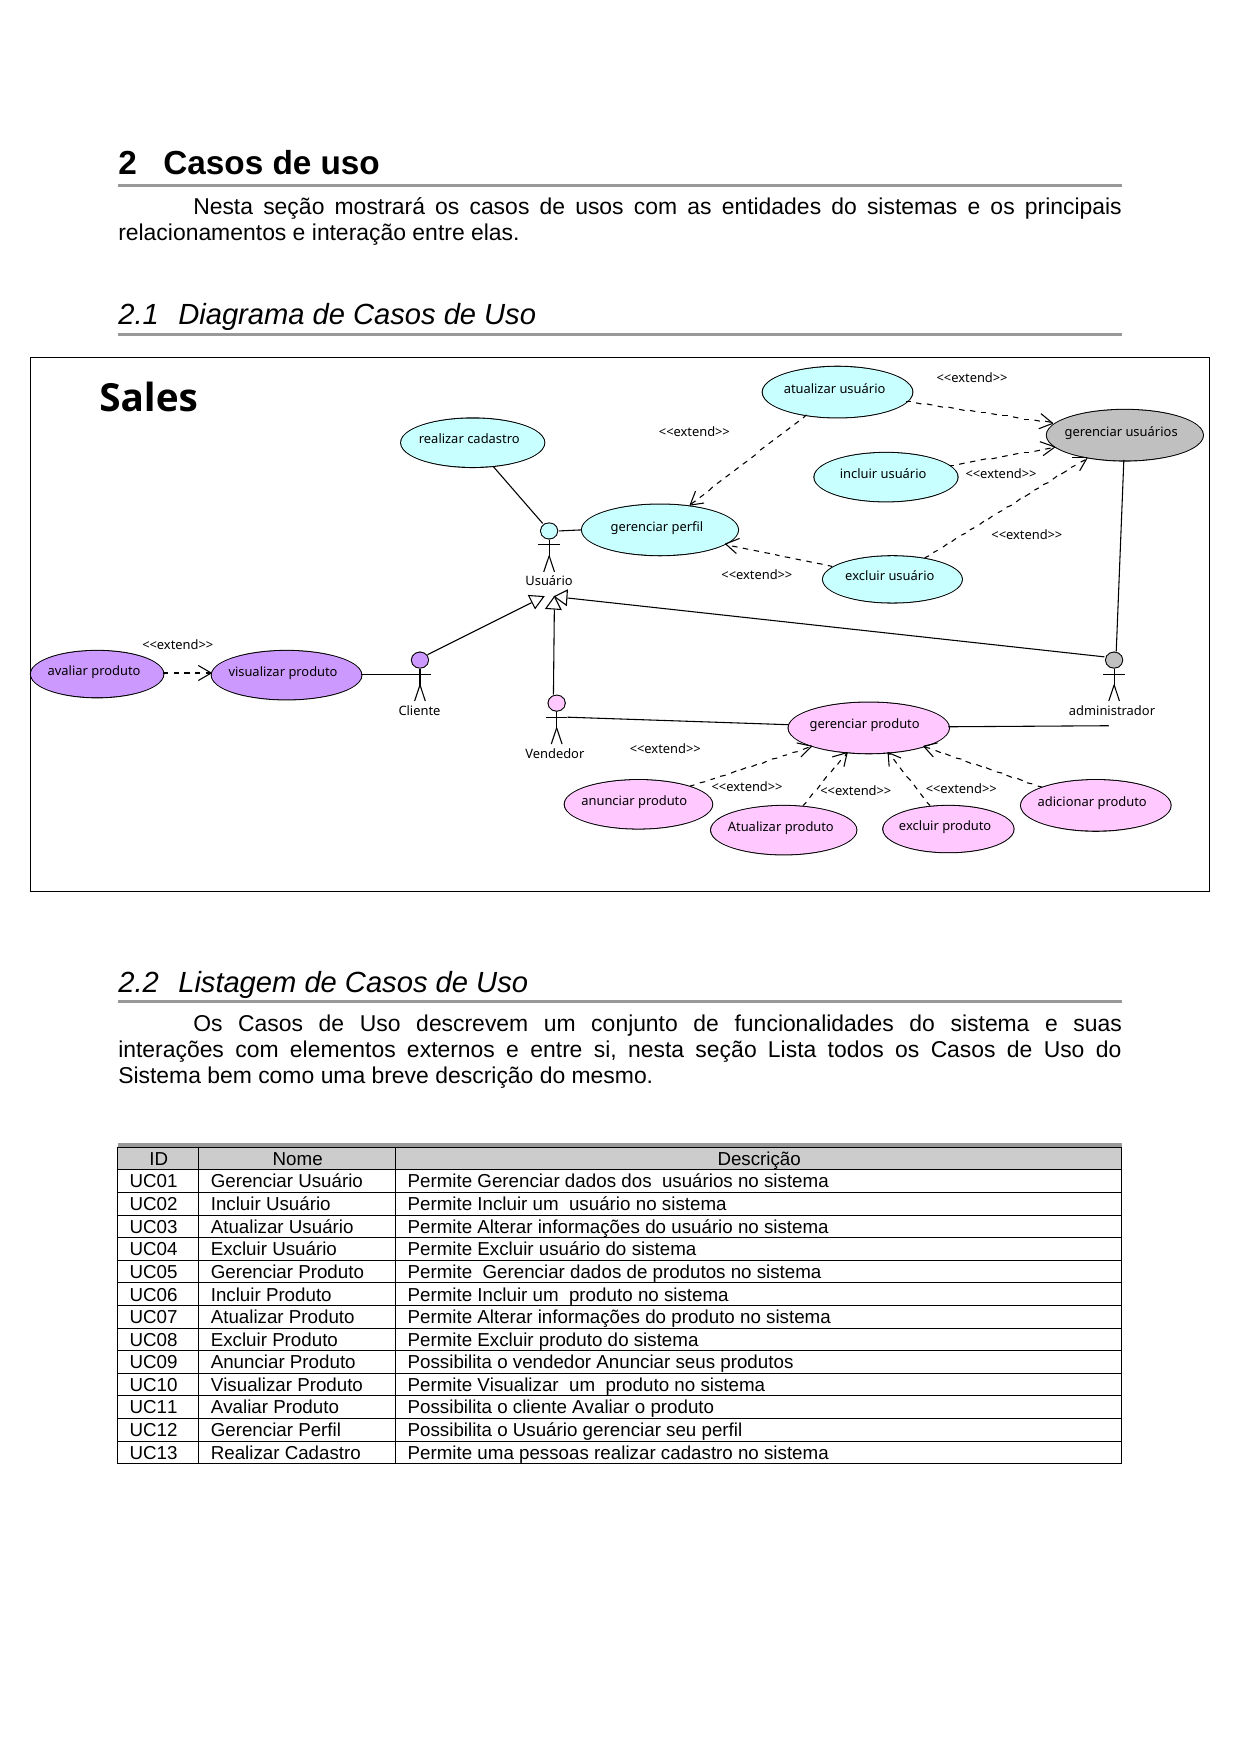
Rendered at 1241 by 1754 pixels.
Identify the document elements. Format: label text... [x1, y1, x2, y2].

table_header Descrição [396, 1148, 1121, 1169]
table_cell UC10 [118, 1374, 198, 1395]
table_cell Anunciar Produto [199, 1351, 395, 1373]
table_cell Permite Visualizar um produto no sistema [396, 1374, 1121, 1395]
table_cell Gerenciar Produto [199, 1261, 395, 1282]
table_cell Permite Alterar informações do produto no sistema [396, 1306, 1121, 1327]
text Nesta seção mostrará os casos de usos com as entidades do sistemas e os principais relacionamentos e interação entre elas. [118, 193, 1122, 246]
table_cell UC03 [118, 1216, 198, 1237]
table_cell Possibilita o Usuário gerenciar seu perfil [396, 1419, 1121, 1441]
table_cell UC09 [118, 1351, 198, 1373]
subtitle Casos de uso [118, 143, 1122, 184]
table_header Nome [199, 1148, 395, 1169]
table_cell UC11 [118, 1396, 198, 1418]
table_cell UC07 [118, 1306, 198, 1327]
table_cell Permite Gerenciar dados dos usuários no sistema [396, 1170, 1121, 1192]
table_header ID [118, 1148, 198, 1169]
table_cell Permite Excluir produto do sistema [396, 1329, 1121, 1350]
table_cell Visualizar Produto [199, 1374, 395, 1395]
table_cell UC08 [118, 1329, 198, 1350]
table_cell Avaliar Produto [199, 1396, 395, 1418]
table_cell Permite Incluir um usuário no sistema [396, 1193, 1121, 1214]
table_cell UC01 [118, 1170, 198, 1192]
subtitle Diagrama de Casos de Uso [118, 297, 1122, 333]
table_cell Permite Excluir usuário do sistema [396, 1238, 1121, 1260]
table_cell Possibilita o vendedor Anunciar seus produtos [396, 1351, 1121, 1373]
table_cell Permite Alterar informações do usuário no sistema [396, 1216, 1121, 1237]
table_cell UC02 [118, 1193, 198, 1214]
table_cell Possibilita o cliente Avaliar o produto [396, 1396, 1121, 1418]
subtitle Listagem de Casos de Uso [118, 965, 1122, 1000]
table_cell Gerenciar Perfil [199, 1419, 395, 1441]
table_cell Atualizar Usuário [199, 1216, 395, 1237]
table_cell Permite uma pessoas realizar cadastro no sistema [396, 1442, 1121, 1463]
table_cell Incluir Produto [199, 1283, 395, 1305]
table_cell Incluir Usuário [199, 1193, 395, 1214]
table_cell UC05 [118, 1261, 198, 1282]
table_cell Permite Incluir um produto no sistema [396, 1283, 1121, 1305]
table_cell UC12 [118, 1419, 198, 1441]
table_cell Permite Gerenciar dados de produtos no sistema [396, 1261, 1121, 1282]
table_cell UC13 [118, 1442, 198, 1463]
table_cell Gerenciar Usuário [199, 1170, 395, 1192]
table_cell UC04 [118, 1238, 198, 1260]
table_cell Excluir Usuário [199, 1238, 395, 1260]
table_cell Atualizar Produto [199, 1306, 395, 1327]
table_cell UC06 [118, 1283, 198, 1305]
table_cell Realizar Cadastro [199, 1442, 395, 1463]
table_cell Excluir Produto [199, 1329, 395, 1350]
text Os Casos de Uso descrevem um conjunto de funcionalidades do sistema e suas interações com elementos externos e entre si, nesta seção Lista todos os Casos de Uso do Sistema bem como uma breve descrição do mesmo. [118, 1010, 1122, 1089]
